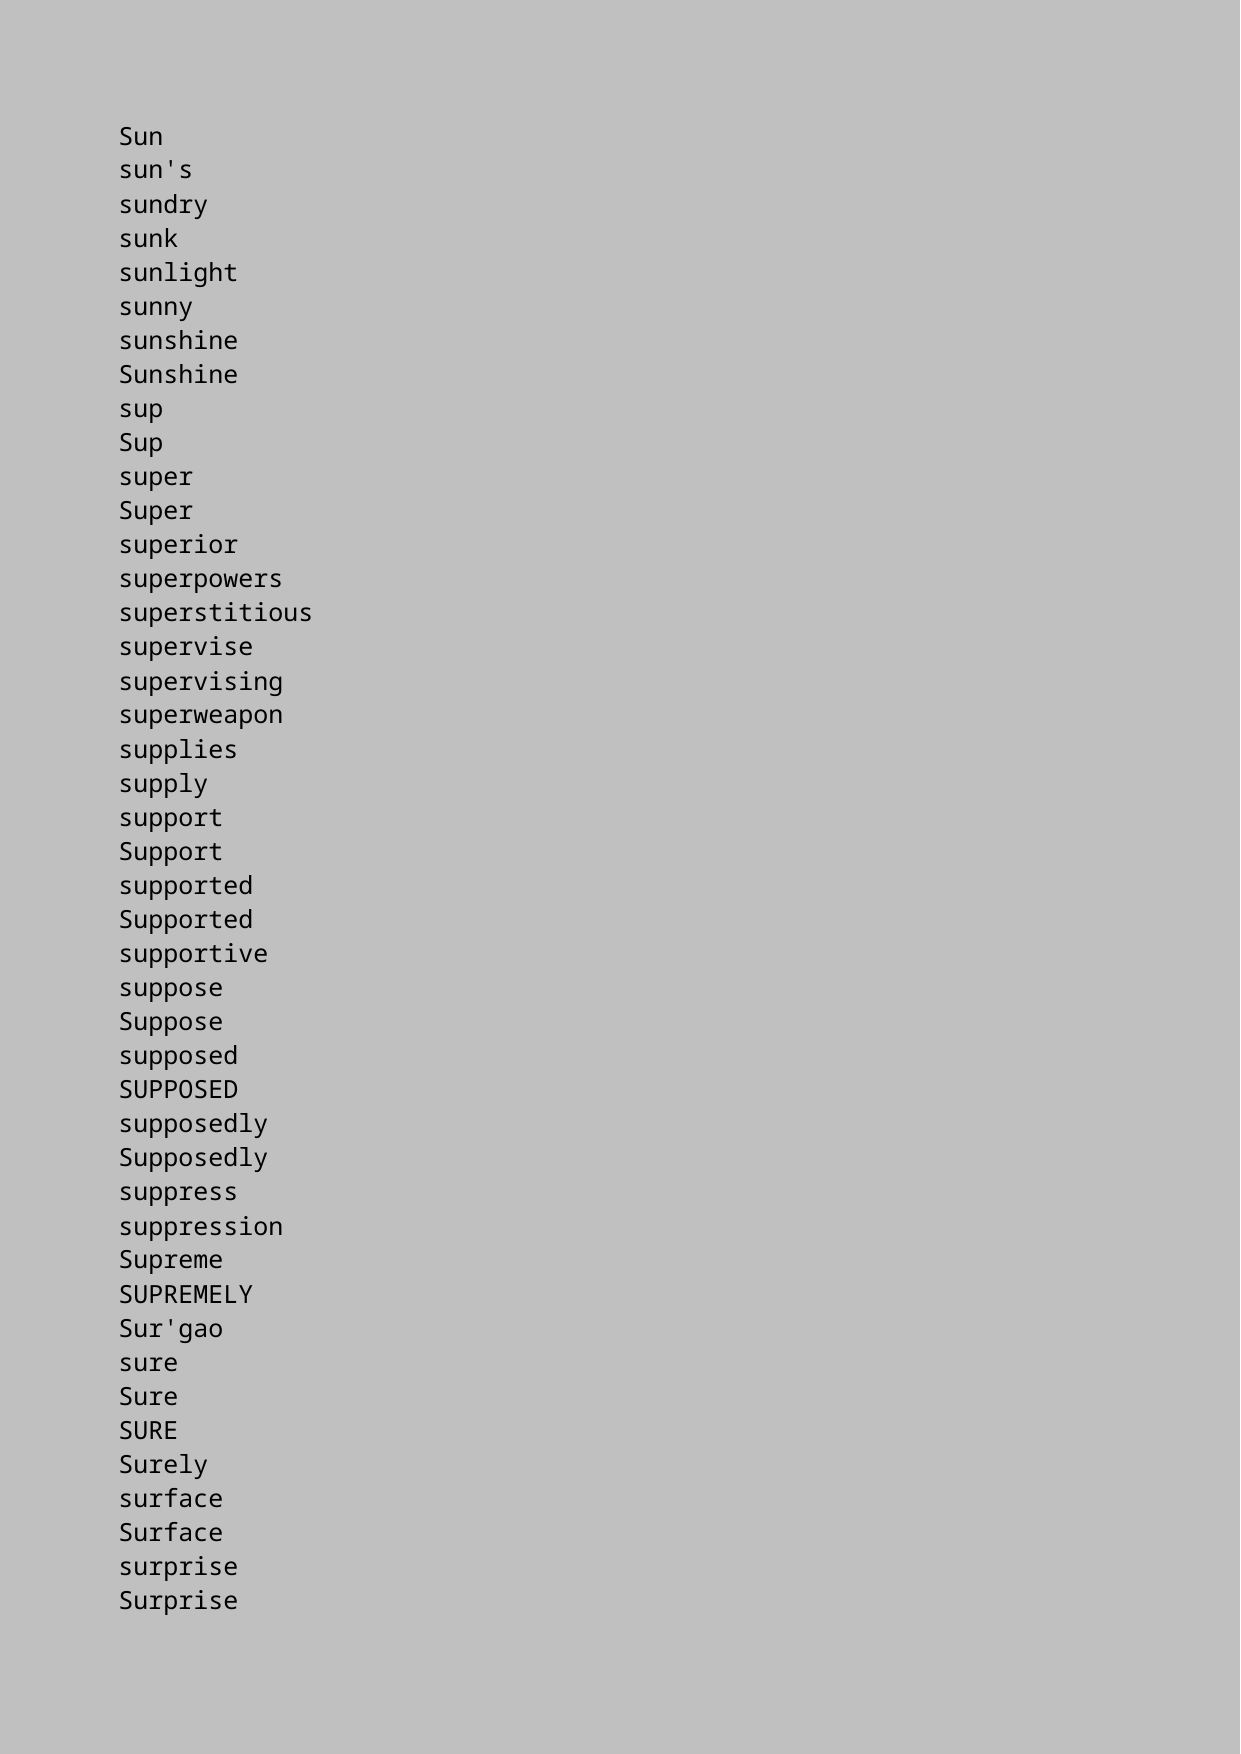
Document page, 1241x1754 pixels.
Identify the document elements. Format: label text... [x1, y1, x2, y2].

text sunlight [118, 254, 1122, 288]
text SURE [118, 1412, 1122, 1447]
text support [118, 799, 1122, 833]
text Support [118, 833, 1122, 867]
text Sunshine [118, 357, 1122, 391]
text supported [118, 867, 1122, 902]
text Surprise [118, 1583, 1122, 1617]
text superpowers [118, 561, 1122, 595]
text Sup [118, 425, 1122, 459]
text SUPPOSED [118, 1072, 1122, 1106]
text sun's [118, 152, 1122, 186]
text Super [118, 493, 1122, 527]
text supplies [118, 731, 1122, 765]
text super [118, 459, 1122, 493]
text Sun [118, 118, 1122, 152]
text superweapon [118, 697, 1122, 731]
text Supposedly [118, 1140, 1122, 1174]
text Surface [118, 1515, 1122, 1549]
text Supported [118, 902, 1122, 936]
text supply [118, 765, 1122, 799]
text sundry [118, 186, 1122, 220]
text Sure [118, 1378, 1122, 1412]
text superior [118, 527, 1122, 561]
text Sur'gao [118, 1310, 1122, 1344]
text supervising [118, 663, 1122, 697]
text Supreme [118, 1242, 1122, 1276]
text supportive [118, 936, 1122, 970]
text sunshine [118, 322, 1122, 357]
text superstitious [118, 595, 1122, 629]
text supposed [118, 1038, 1122, 1072]
text sure [118, 1344, 1122, 1378]
text SUPREMELY [118, 1276, 1122, 1310]
text sunk [118, 220, 1122, 254]
text suppression [118, 1208, 1122, 1242]
text supposedly [118, 1106, 1122, 1140]
text surprise [118, 1549, 1122, 1583]
text supervise [118, 629, 1122, 663]
text sunny [118, 288, 1122, 322]
text Suppose [118, 1004, 1122, 1038]
text suppose [118, 970, 1122, 1004]
text suppress [118, 1174, 1122, 1208]
text surface [118, 1481, 1122, 1515]
text Surely [118, 1447, 1122, 1481]
text sup [118, 391, 1122, 425]
